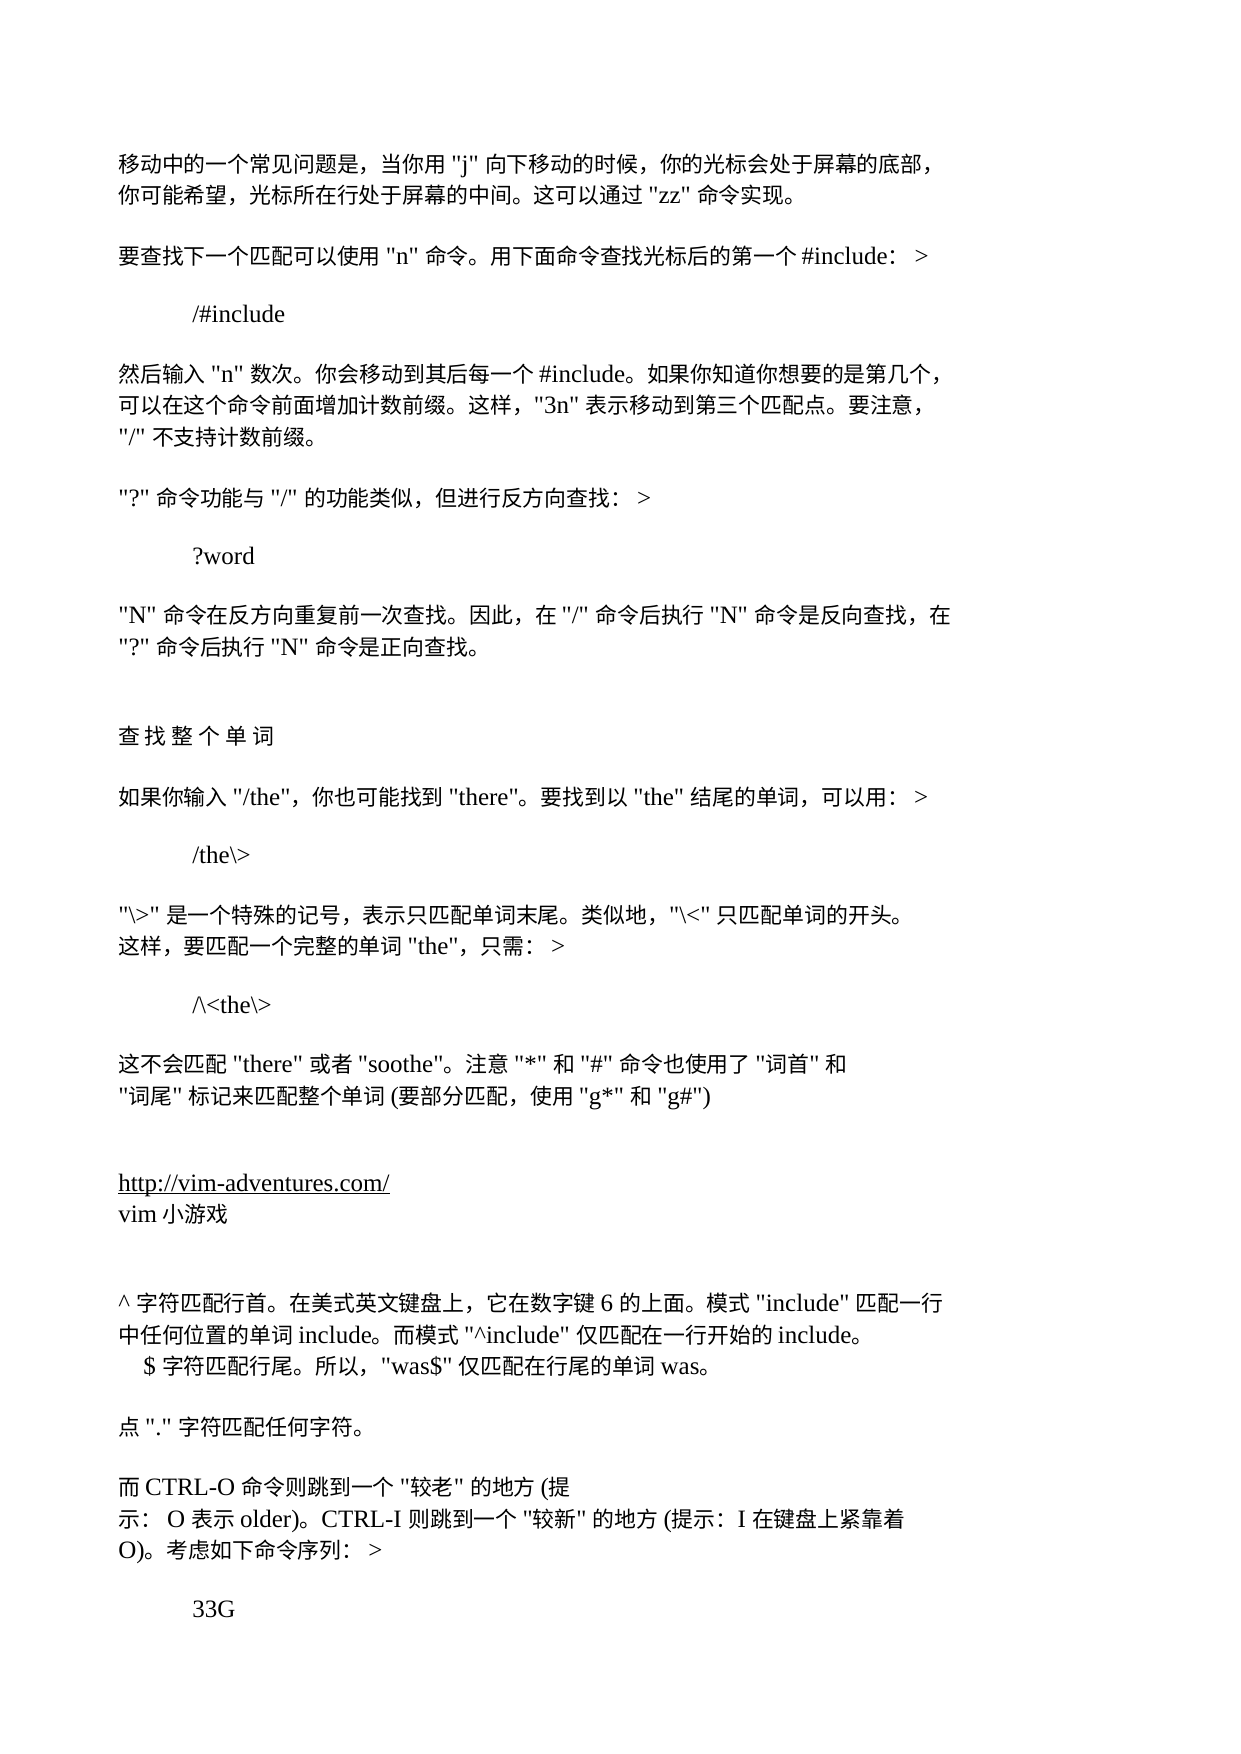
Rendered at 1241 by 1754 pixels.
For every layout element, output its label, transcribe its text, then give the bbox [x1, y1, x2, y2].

text /the\> [118, 840, 1122, 869]
text vim小游戏 [118, 1197, 1122, 1228]
text 中任何位置的单词 include。而模式 "^include" 仅匹配在一行开始的 include。 [118, 1318, 1122, 1349]
text $ 字符匹配行尾。所以，"was$" 仅匹配在行尾的单词 was。 [118, 1349, 1122, 1381]
text "N" 命令在反方向重复前一次查找。因此，在 "/" 命令后执行 "N" 命令是反向查找，在 [118, 598, 1122, 630]
text "?" 命令功能与 "/" 的功能类似，但进行反方向查找： > [118, 481, 1122, 512]
text /#include [118, 299, 1122, 328]
text "/" 不支持计数前缀。 [118, 420, 1122, 452]
text 要查找下一个匹配可以使用 "n" 命令。用下面命令查找光标后的第一个 #include： > [118, 239, 1122, 271]
text "\>" 是一个特殊的记号，表示只匹配单词末尾。类似地，"\<" 只匹配单词的开头。 [118, 898, 1122, 929]
text "词尾" 标记来匹配整个单词 (要部分匹配，使用 "g*" 和 "g#") [118, 1079, 1122, 1111]
text 然后输入 "n" 数次。你会移动到其后每一个 #include。如果你知道你想要的是第几个， [118, 357, 1122, 388]
text ?word [118, 541, 1122, 570]
text 查 找 整 个 单 词 [118, 719, 1122, 751]
text 可以在这个命令前面增加计数前缀。这样，"3n" 表示移动到第三个匹配点。要注意， [118, 388, 1122, 420]
text 33G [118, 1594, 1122, 1623]
text /\<the\> [118, 990, 1122, 1018]
text 这样，要匹配一个完整的单词 "the"，只需： > [118, 929, 1122, 961]
text O)。考虑如下命令序列： > [118, 1533, 1122, 1565]
text 你可能希望，光标所在行处于屏幕的中间。这可以通过 "zz" 命令实现。 [118, 178, 1122, 210]
text 这不会匹配 "there" 或者 "soothe"。注意 "*" 和 "#" 命令也使用了 "词首" 和 [118, 1047, 1122, 1079]
text 如果你输入 "/the"，你也可能找到 "there"。要找到以 "the" 结尾的单词，可以用： > [118, 780, 1122, 811]
text 点 "." 字符匹配任何字符。 [118, 1410, 1122, 1441]
text 示： O 表示 older)。CTRL-I 则跳到一个 "较新" 的地方 (提示：I 在键盘上紧靠着 [118, 1502, 1122, 1533]
text "?" 命令后执行 "N" 命令是正向查找。 [118, 630, 1122, 662]
text ^ 字符匹配行首。在美式英文键盘上，它在数字键 6 的上面。模式 "include" 匹配一行 [118, 1286, 1122, 1318]
text http://vim-adventures.com/ [118, 1168, 1122, 1197]
text 移动中的一个常见问题是，当你用 "j" 向下移动的时候，你的光标会处于屏幕的底部， [118, 147, 1122, 178]
text 而 CTRL-O 命令则跳到一个 "较老" 的地方 (提 [118, 1470, 1122, 1502]
